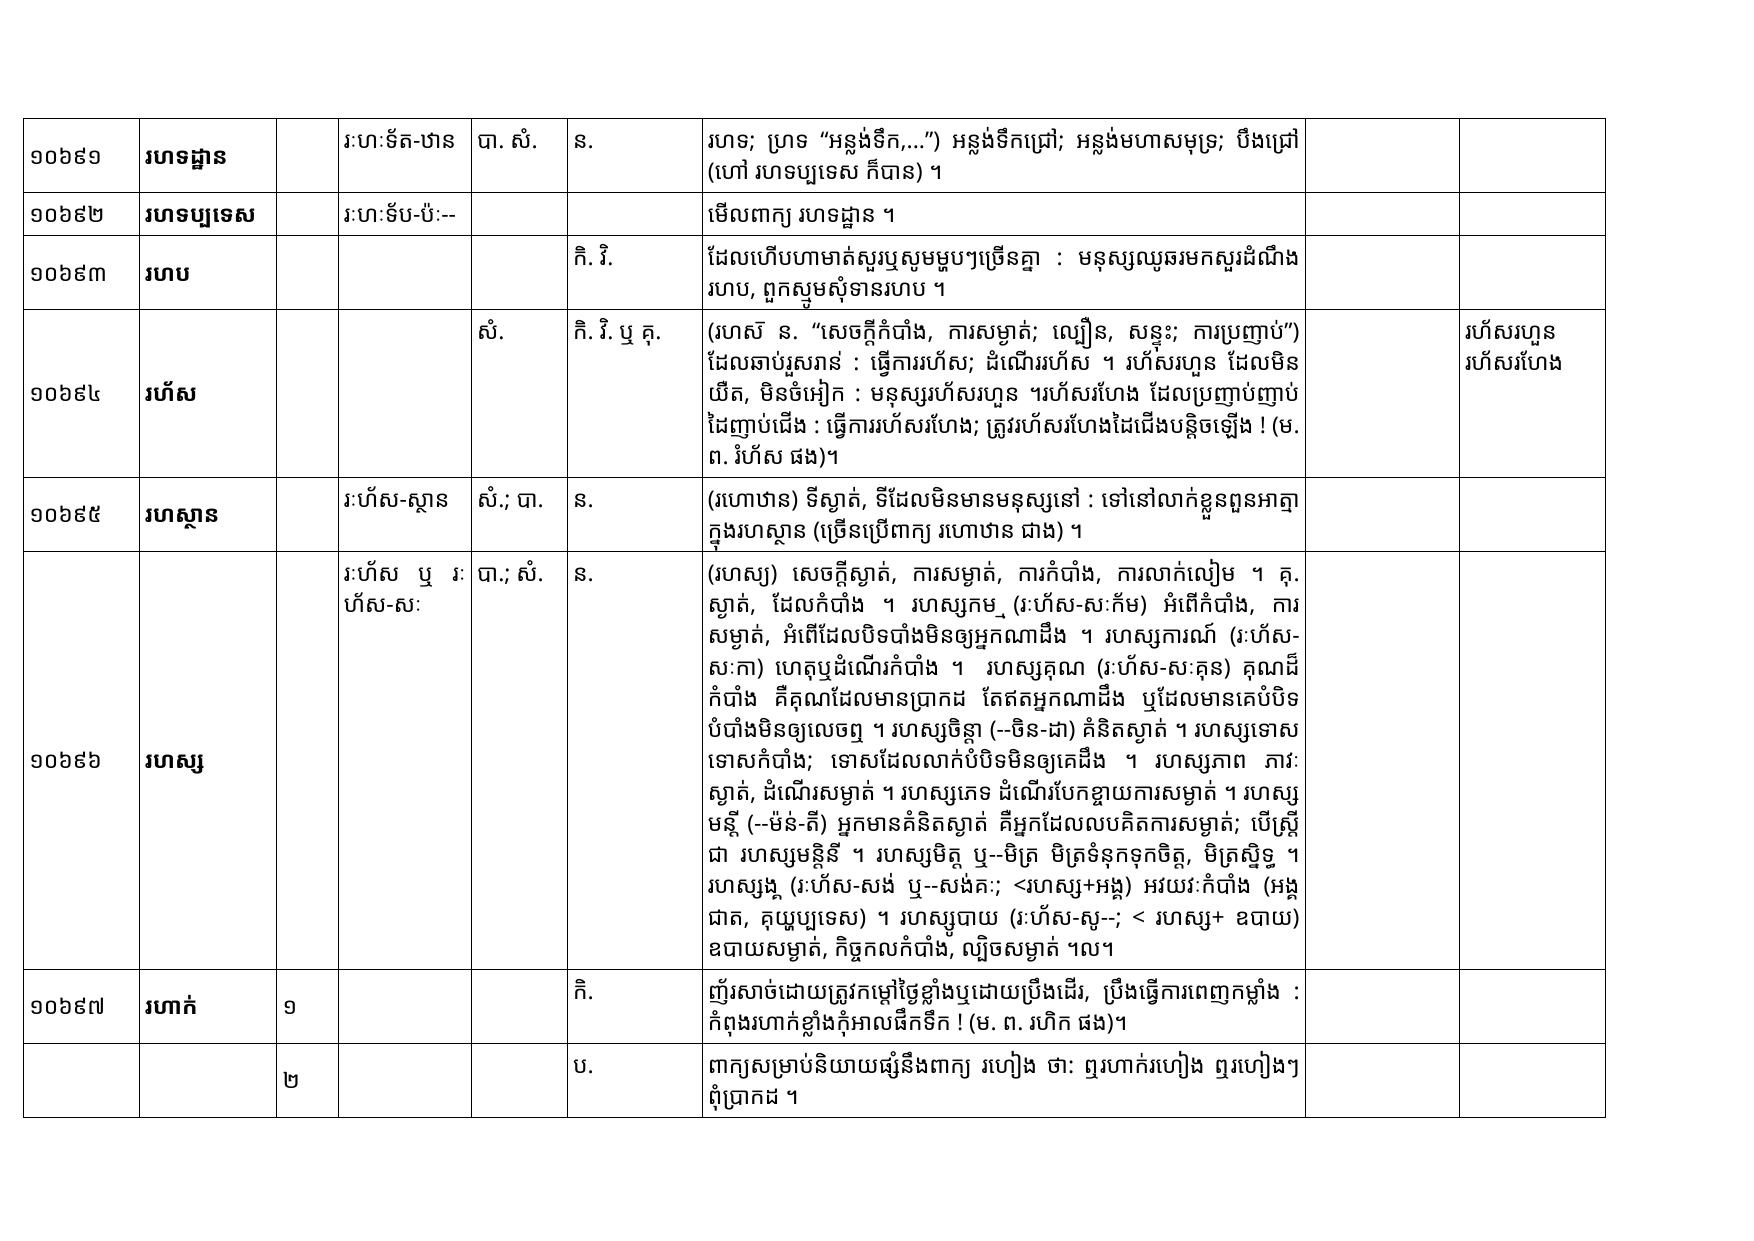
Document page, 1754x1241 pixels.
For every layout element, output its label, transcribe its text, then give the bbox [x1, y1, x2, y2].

table_cell [339, 236, 471, 309]
table_cell ប. [568, 1044, 702, 1117]
table_cell ពាក្យ​សម្រាប់​និយាយ​ផ្សំ​នឹង​ពាក្យ រហៀង ថា: ឮ​រហាក់​រហៀង ឮ​រហៀង​ៗ ពុំ​ប្រាកដ ។ [703, 1044, 1305, 1117]
table_cell [277, 310, 338, 477]
table_cell [277, 236, 338, 309]
table_cell [339, 310, 471, 477]
table_cell (រហស៑ ន. “សេចក្ដី​កំបាំង, ការ​សម្ងាត់; ល្បឿន, សន្ទុះ; ការ​ប្រញាប់”) ដែល​ឆាប់​រួសរាន់ : ធ្វើ​ការ​រហ័ស; ដំណើរ​រហ័ស ។ រហ័ស​រហួន ដែល​មិន​យឺត, មិន​ចំអៀក : មនុស្ស​រហ័ស​រហួន ។រហ័ស​រហែង ដែល​ប្រញាប់​ញាប់​ដៃ​ញាប់​ជើង : ធ្វើ​ការ​រហ័ស​រហែង; ត្រូវ​រហ័ស​រហែង​ដៃ​ជើង​បន្តិច​ឡើង ! (ម. ព. រំហ័ស ផង)។ [703, 310, 1305, 477]
table_cell រៈហៈទ័ប-ប៉ៈ-- [339, 193, 471, 235]
table_cell [1460, 193, 1605, 235]
table_cell [1306, 310, 1459, 477]
table_cell [472, 970, 567, 1043]
table_cell ១០៦៩៤ [24, 310, 139, 477]
table_cell [277, 552, 338, 969]
table_cell [1306, 552, 1459, 969]
table_cell ន. [568, 119, 702, 192]
table_cell [1460, 552, 1605, 969]
table_cell មើល​ពាក្យ រហទដ្ឋាន ។ [703, 193, 1305, 235]
table_cell [1460, 236, 1605, 309]
table_cell រហទប្បទេស [140, 193, 276, 235]
table_cell [277, 193, 338, 235]
table_cell ១០៦៩៥ [24, 478, 139, 551]
table_cell សំ.; បា. [472, 478, 567, 551]
table_cell [472, 193, 567, 235]
table_cell រៈហៈទ័ត-ឋាន [339, 119, 471, 192]
table_cell [24, 1044, 139, 1117]
table_cell [568, 193, 702, 235]
table_cell ១០៦៩១ [24, 119, 139, 192]
table_cell [1460, 119, 1605, 192]
table_cell កិ. [568, 970, 702, 1043]
table_cell [1460, 1044, 1605, 1117]
table_cell [277, 478, 338, 551]
table_cell កិ. វិ. [568, 236, 702, 309]
table_cell [1460, 970, 1605, 1043]
table_cell [339, 1044, 471, 1117]
table_cell (រហស្យ) សេចក្ដី​ស្ងាត់, ការ​សម្ងាត់, ការ​កំបាំង, ការ​លាក់​លៀម ។ គុ. ស្ងាត់, ដែល​កំបាំង ។ រហស្ស​កម្ម (រៈហ័ស-សៈក័ម) អំពើ​កំបាំង, ការ​សម្ងាត់, អំពើ​ដែល​បិទ​បាំង​មិន​ឲ្យ​អ្នក​ណា​ដឹង ។ រហស្ស​ការណ៍ (រៈហ័ស-សៈកា) ហេតុ​ឬ​ដំណើរ​កំបាំង ។ រហស្ស​គុណ (រៈហ័ស-សៈគុន) គុណ​ដ៏​កំបាំង គឺ​គុណ​ដែល​មាន​ប្រាកដ តែ​ឥត​អ្នក​ណា​ដឹង ឬ​ដែល​មាន​គេ​បំបិទ​បំបាំង​មិន​ឲ្យ​លេច​ឮ ។ រហស្ស​ចិន្តា (--ចិន-ដា) គំនិត​ស្ងាត់ ។ រហស្ស​ទោស ទោស​កំបាំង; ទោស​ដែល​លាក់​បំបិទ​មិន​ឲ្យ​គេ​ដឹង ។ រហស្ស​ភាព ភាវៈ​ស្ងាត់, ដំណើរ​សម្ងាត់ ។ រហស្ស​ភេទ ដំណើរ​បែក​ខ្ចាយ​ការ​សម្ងាត់ ។ រហស្ស​មន្តី (--ម៉ន់-តី) អ្នក​មាន​គំនិត​ស្ងាត់ គឺ​អ្នក​ដែល​លប​គិត​ការ​សម្ងាត់; បើ​ស្ត្រី​ជា រហស្ស​មន្តិនី ។ រហស្ស​មិត្ត ឬ--មិត្រ មិត្រ​ទំនុក​ទុក​ចិត្ត, មិត្រ​ស្និទ្ធ ។ រហស្សង្គ (រៈហ័ស-សង់ ឬ--សង់គៈ; <រហស្ស+អង្គ) អវយវៈ​កំបាំង (អង្គ​ជាត, គុយ្ហប្បទេស) ។ រហស្សូបាយ (រៈហ័ស-សូ--; < រហស្ស+ ឧបាយ) ឧបាយ​សម្ងាត់, កិច្ច​កល​កំបាំង, ល្បិច​សម្ងាត់ ។ល។ [703, 552, 1305, 969]
table_cell រហ័ស [140, 310, 276, 477]
table_cell បា.; សំ. [472, 552, 567, 969]
table_cell [1306, 236, 1459, 309]
table_cell រហាក់ [140, 970, 276, 1043]
table_cell [472, 1044, 567, 1117]
table_cell ដែល​ហើប​ហា​មាត់​សួរ​ឬ​សូម​ម្ហប​ៗ​ច្រើន​គ្នា : មនុស្ស​ឈូឆរ​មក​សួរ​ដំណឹង​រហប, ពួក​ស្មូម​សុំ​ទាន​រហប ។ [703, 236, 1305, 309]
table_cell រហទ; ហ្រទ “អន្លង់​ទឹក,...”) អន្លង់​ទឹក​ជ្រៅ; អន្លង់​មហា​សមុទ្រ; បឹង​ជ្រៅ (ហៅ រហទប្បទេស ក៏​បាន) ។ [703, 119, 1305, 192]
table_cell បា. សំ. [472, 119, 567, 192]
table_cell ១០៦៩៣ [24, 236, 139, 309]
table_cell ១០៦៩៧ [24, 970, 139, 1043]
table_cell (រហោឋាន) ទី​ស្ងាត់, ទី​ដែល​មិន​មាន​មនុស្ស​នៅ : ទៅ​នៅ​លាក់​ខ្លួន​ពួន​អាត្មា​ក្នុង​រហស្ថាន (ច្រើន​ប្រើ​ពាក្យ រហោឋាន ជាង) ។ [703, 478, 1305, 551]
table_cell ន. [568, 478, 702, 551]
table_cell រហប [140, 236, 276, 309]
table_cell [277, 119, 338, 192]
table_cell [1306, 478, 1459, 551]
table_cell ១០៦៩៦ [24, 552, 139, 969]
table_cell ១០៦៩២ [24, 193, 139, 235]
table_cell រហ័ស​រហួន រហ័ស​រហែង [1460, 310, 1605, 477]
table_cell [339, 970, 471, 1043]
table_cell [472, 236, 567, 309]
table_cell រហទដ្ឋាន [140, 119, 276, 192]
table_cell [1306, 193, 1459, 235]
table_cell រហស្ថាន [140, 478, 276, 551]
table_cell [1306, 1044, 1459, 1117]
table_cell រៈហ័ស-ស្ថាន [339, 478, 471, 551]
table_cell [1306, 970, 1459, 1043]
table_cell [1460, 478, 1605, 551]
table_cell រហស្ស [140, 552, 276, 969]
table_cell ២ [277, 1044, 338, 1117]
table_cell ញ័រ​សាច់​ដោយ​ត្រូវ​កម្ដៅ​ថ្ងៃ​ខ្លាំង​ឬ​ដោយ​ប្រឹង​ដើរ, ប្រឹង​ធ្វើ​ការ​ពេញ​កម្លាំង : កំពុង​រហាក់​ខ្លាំង​កុំ​អាល​ផឹក​ទឹក ! (ម. ព. រហិក ផង)។ [703, 970, 1305, 1043]
table_cell រៈហ័ស ឬ រៈហ័ស-សៈ [339, 552, 471, 969]
table_cell កិ. វិ. ឬ គុ. [568, 310, 702, 477]
table_cell [1306, 119, 1459, 192]
table_cell [140, 1044, 276, 1117]
table_cell ១ [277, 970, 338, 1043]
table_cell សំ. [472, 310, 567, 477]
table_cell ន. [568, 552, 702, 969]
